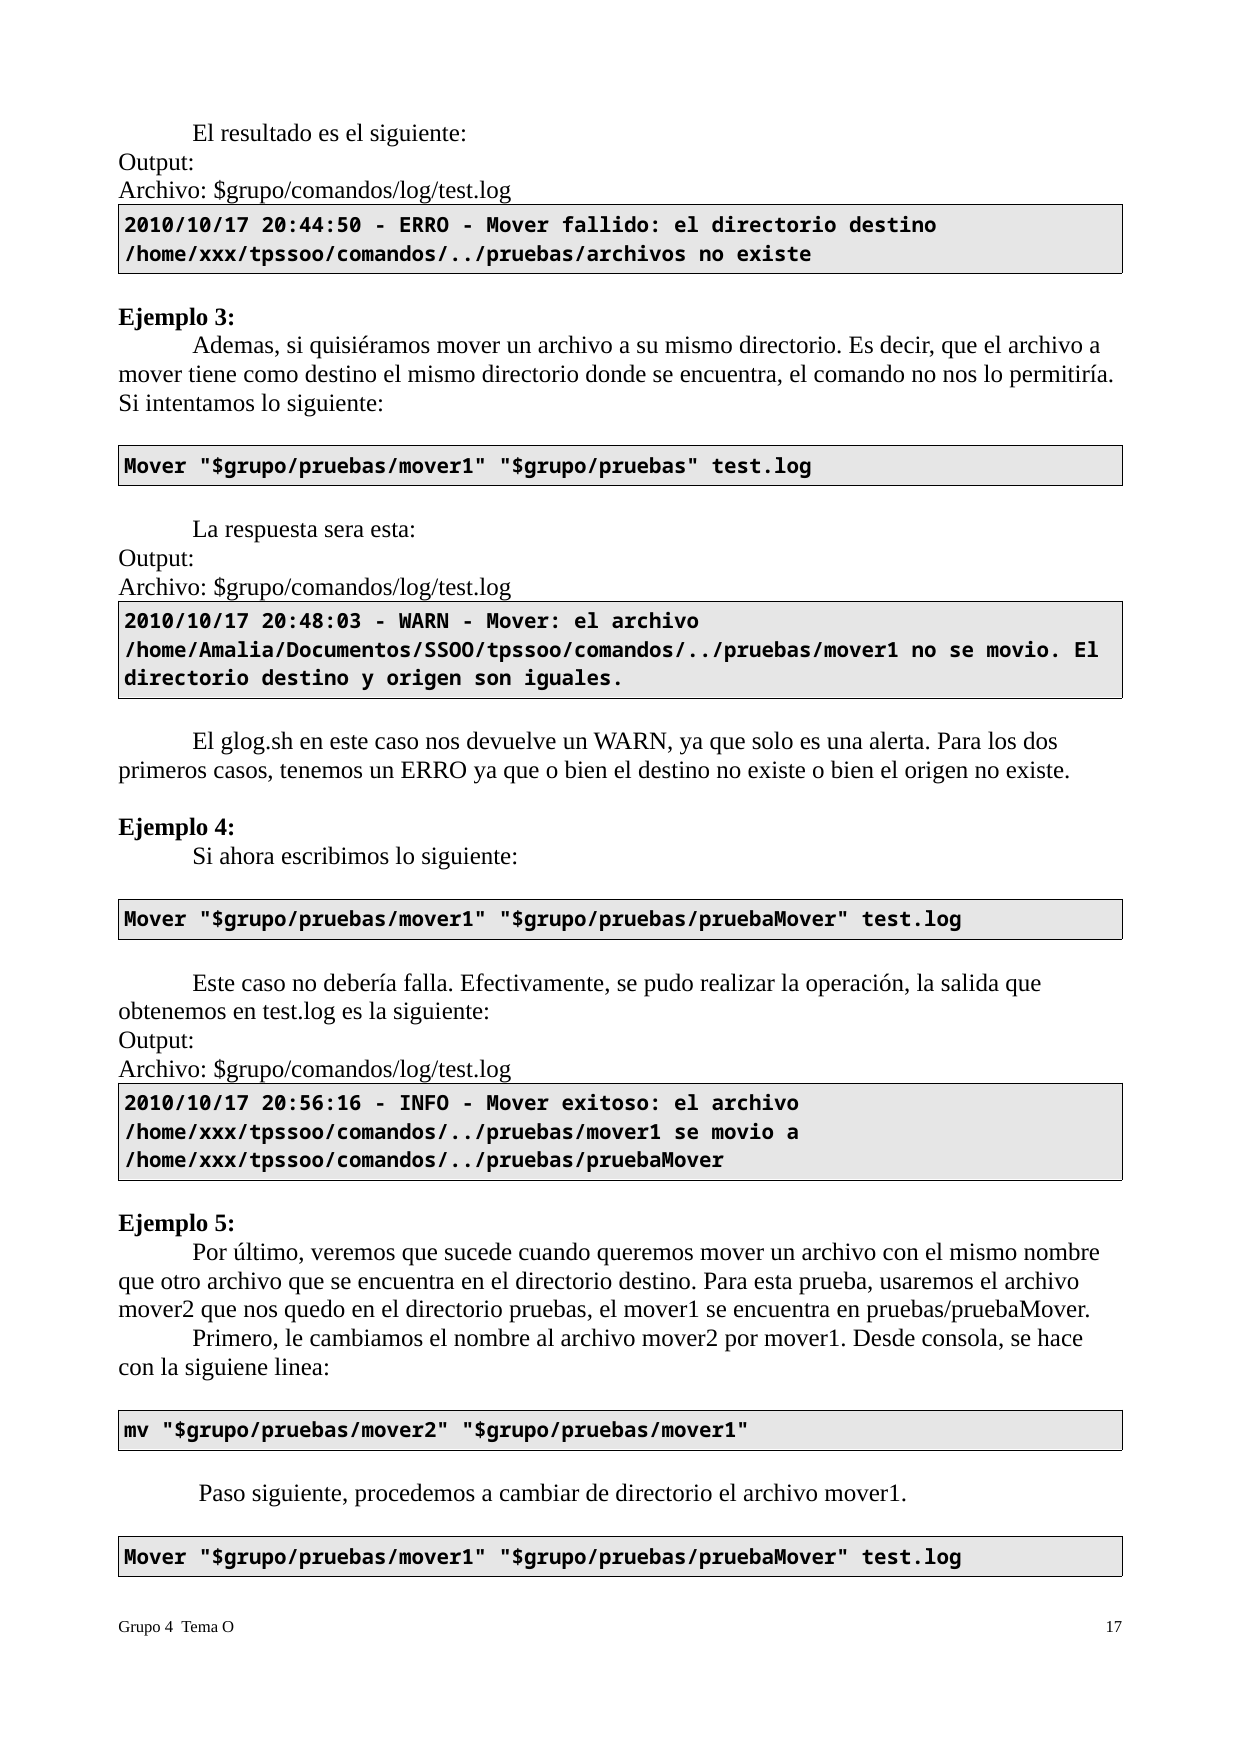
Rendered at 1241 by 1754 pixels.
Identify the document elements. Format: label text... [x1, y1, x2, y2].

text Output: [118, 147, 1122, 176]
text Por último, veremos que sucede cuando queremos mover un archivo con el mismo nombre que otro archivo que se encuentra en el directorio destino. Para esta prueba, usaremos el archivo mover2 que nos quedo en el directorio pruebas, el mover1 se encuentra en pruebas/pruebaMover. [118, 1237, 1122, 1323]
table_header 2010/10/17 20:56:16 - INFO - Mover exitoso: el archivo /home/xxx/tpssoo/comandos/../pruebas/mover1 se movio a /home/xxx/tpssoo/comandos/../pruebas/pruebaMover [119, 1084, 1122, 1179]
text Primero, le cambiamos el nombre al archivo mover2 por mover1. Desde consola, se hace con la siguiene linea: [118, 1323, 1122, 1381]
text Este caso no debería falla. Efectivamente, se pudo realizar la operación, la salida que obtenemos en test.log es la siguiente: [118, 968, 1122, 1025]
table_header Mover "$grupo/pruebas/mover1" "$grupo/pruebas" test.log [119, 446, 1122, 485]
text Si ahora escribimos lo siguiente: [118, 841, 1122, 870]
text Archivo: $grupo/comandos/log/test.log [118, 1054, 1122, 1083]
text La respuesta sera esta: [118, 514, 1122, 543]
table_header mv "$grupo/pruebas/mover2" "$grupo/pruebas/mover1" [119, 1411, 1122, 1449]
text Output: [118, 543, 1122, 572]
text Archivo: $grupo/comandos/log/test.log [118, 176, 1122, 204]
table_header 2010/10/17 20:48:03 - WARN - Mover: el archivo /home/Amalia/Documentos/SSOO/tpssoo/comandos/../pruebas/mover1 no se movio. El directorio destino y origen son iguales. [119, 602, 1122, 697]
text Output: [118, 1025, 1122, 1054]
text Ademas, si quisiéramos mover un archivo a su mismo directorio. Es decir, que el archivo a mover tiene como destino el mismo directorio donde se encuentra, el comando no nos lo permitiría. Si intentamos lo siguiente: [118, 330, 1122, 417]
text Ejemplo 4: [118, 812, 1122, 841]
table_header Mover "$grupo/pruebas/mover1" "$grupo/pruebas/pruebaMover" test.log [119, 900, 1122, 939]
text El glog.sh en este caso nos devuelve un WARN, ya que solo es una alerta. Para los dos primeros casos, tenemos un ERRO ya que o bien el destino no existe o bien el origen no existe. [118, 726, 1122, 784]
text Paso siguiente, procedemos a cambiar de directorio el archivo mover1. [118, 1478, 1122, 1507]
table_header Mover "$grupo/pruebas/mover1" "$grupo/pruebas/pruebaMover" test.log [119, 1537, 1122, 1576]
text Ejemplo 5: [118, 1208, 1122, 1237]
text Archivo: $grupo/comandos/log/test.log [118, 572, 1122, 601]
text Ejemplo 3: [118, 302, 1122, 330]
table_header 2010/10/17 20:44:50 - ERRO - Mover fallido: el directorio destino /home/xxx/tpssoo/comandos/../pruebas/archivos no existe [119, 205, 1122, 273]
text El resultado es el siguiente: [118, 118, 1122, 147]
